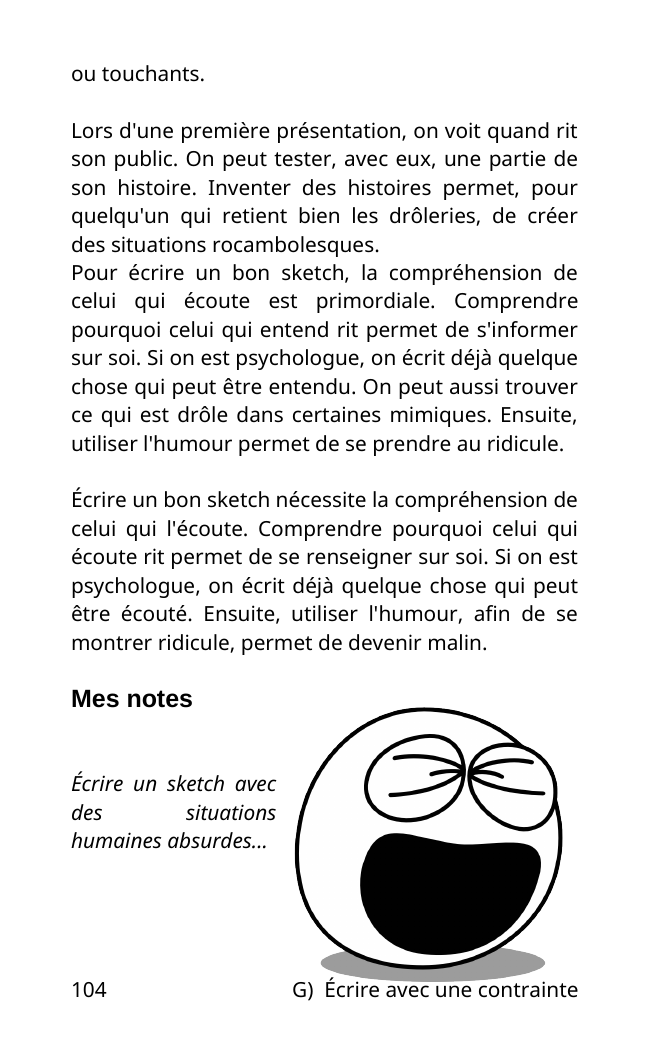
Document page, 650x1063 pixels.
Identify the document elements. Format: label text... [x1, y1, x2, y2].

subtitle Mes notes [71, 685, 579, 713]
text ou touchants. [71, 59, 579, 87]
text Pour écrire un bon sketch, la compréhension de celui qui écoute est primordiale. Comprendre pourquoi celui qui entend rit permet de s'informer sur soi. Si on est psychologue, on écrit déjà quelque chose qui peut être entendu. On peut aussi trouver ce qui est drôle dans certaines mimiques. Ensuite, utiliser l'humour permet de se prendre au ridicule. [71, 258, 579, 457]
text Écrire un sketch avec des situations humaines absurdes... [71, 769, 278, 855]
text Écrire un bon sketch nécessite la compréhension de celui qui l'écoute. Comprendre pourquoi celui qui écoute rit permet de se renseigner sur soi. Si on est psychologue, on écrit déjà quelque chose qui peut être écouté. Ensuite, utiliser l'humour, afin de se montrer ridicule, permet de devenir malin. [71, 486, 579, 656]
picture [278, 694, 579, 995]
text Lors d'une première présentation, on voit quand rit son public. On peut tester, avec eux, une partie de son histoire. Inventer des histoires permet, pour quelqu'un qui retient bien les drôleries, de créer des situations rocambolesques. [71, 116, 579, 258]
